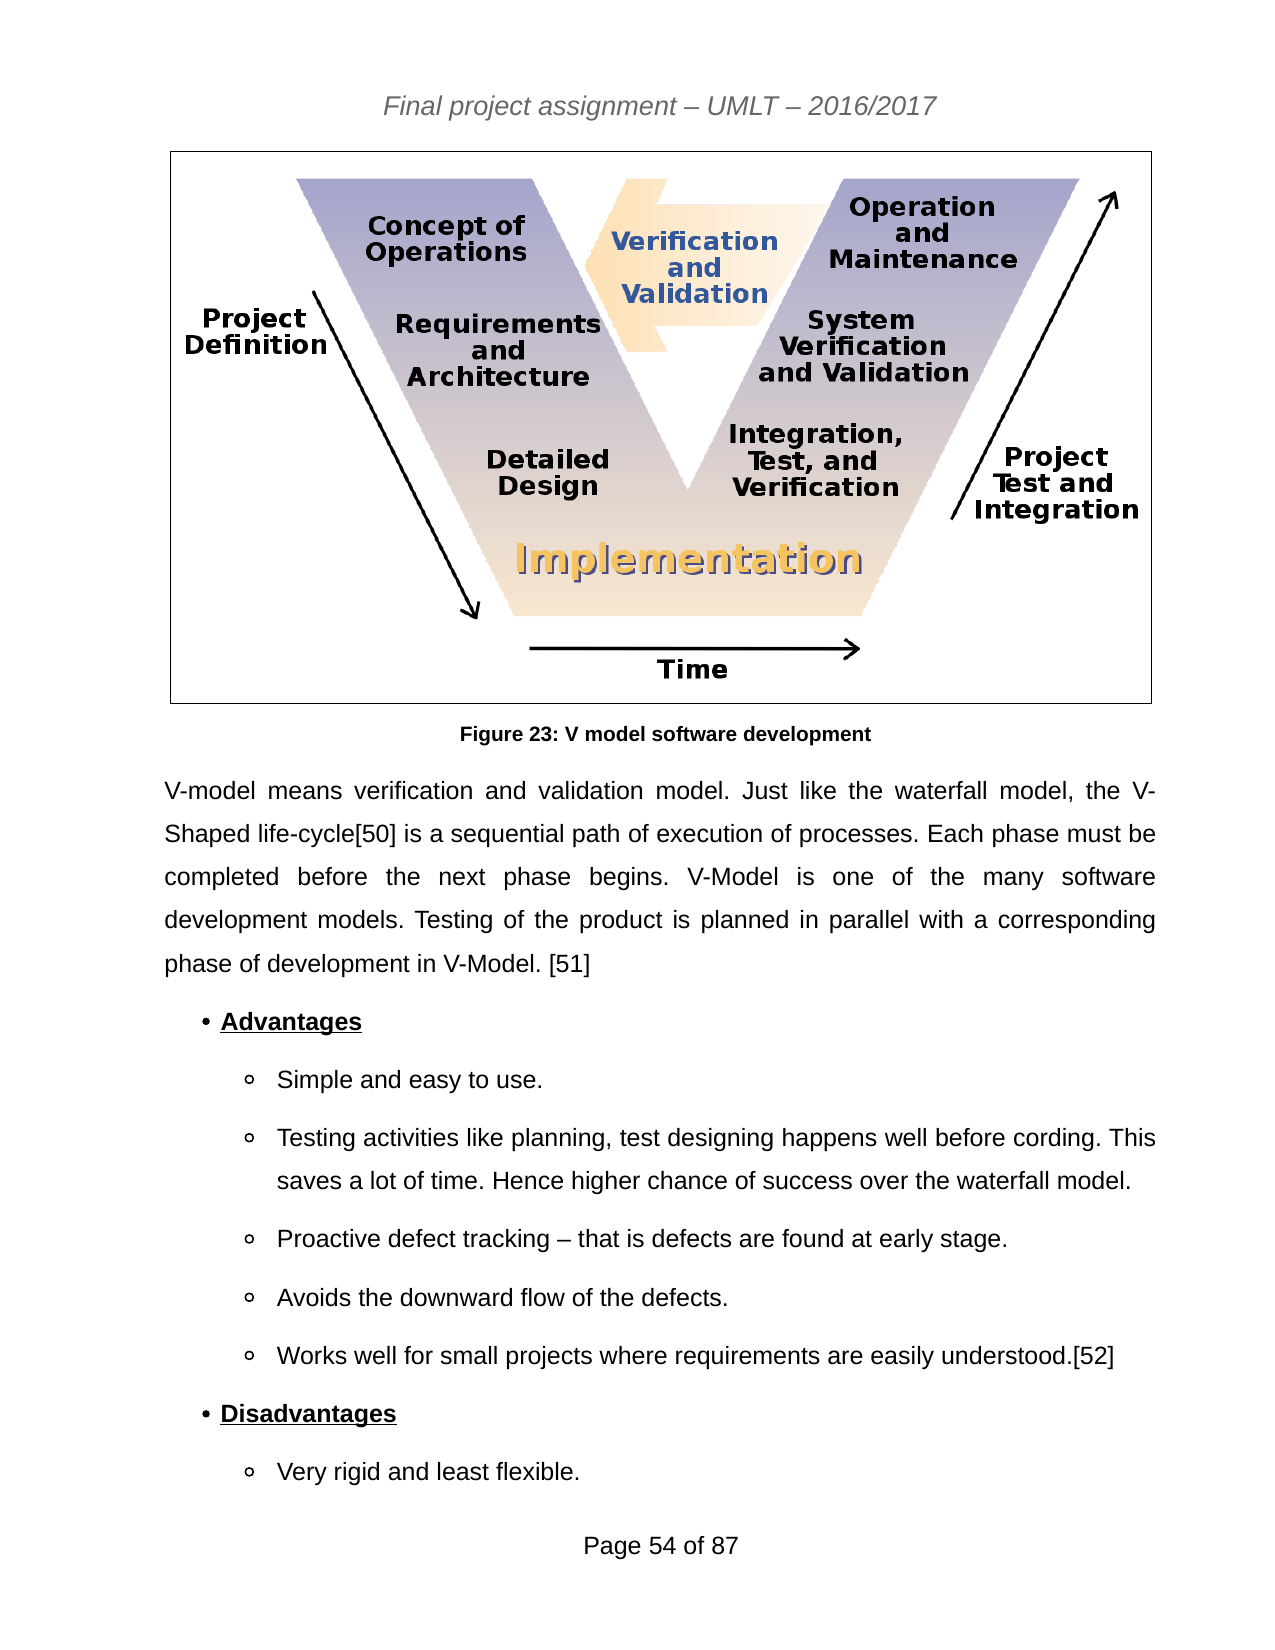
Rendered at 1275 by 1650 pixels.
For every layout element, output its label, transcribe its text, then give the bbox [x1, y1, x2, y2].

text Figure 23: V model software development [164, 701, 1158, 747]
list Disadvantages [202, 1399, 1158, 1428]
list Very rigid and least flexible. [239, 1457, 1158, 1486]
list Works well for small projects where requirements are easily understood.[52] [239, 1341, 1158, 1370]
list Simple and easy to use. [239, 1065, 1158, 1094]
picture [173, 154, 1149, 701]
text V-model means verification and validation model. Just like the waterfall model, the V-Shaped life-cycle[50] is a sequential path of execution of processes. Each phase must be completed before the next phase begins. V-Model is one of the many software development models. Testing of the product is planned in parallel with a corresponding phase of development in V-Model. [51] [164, 776, 1158, 977]
list Advantages [202, 1007, 1158, 1036]
list Avoids the downward flow of the defects. [239, 1283, 1158, 1312]
list Testing activities like planning, test designing happens well before cording. This saves a lot of time. Hence higher chance of success over the waterfall model. [239, 1123, 1158, 1195]
list Proactive defect tracking – that is defects are found at early stage. [239, 1224, 1158, 1253]
